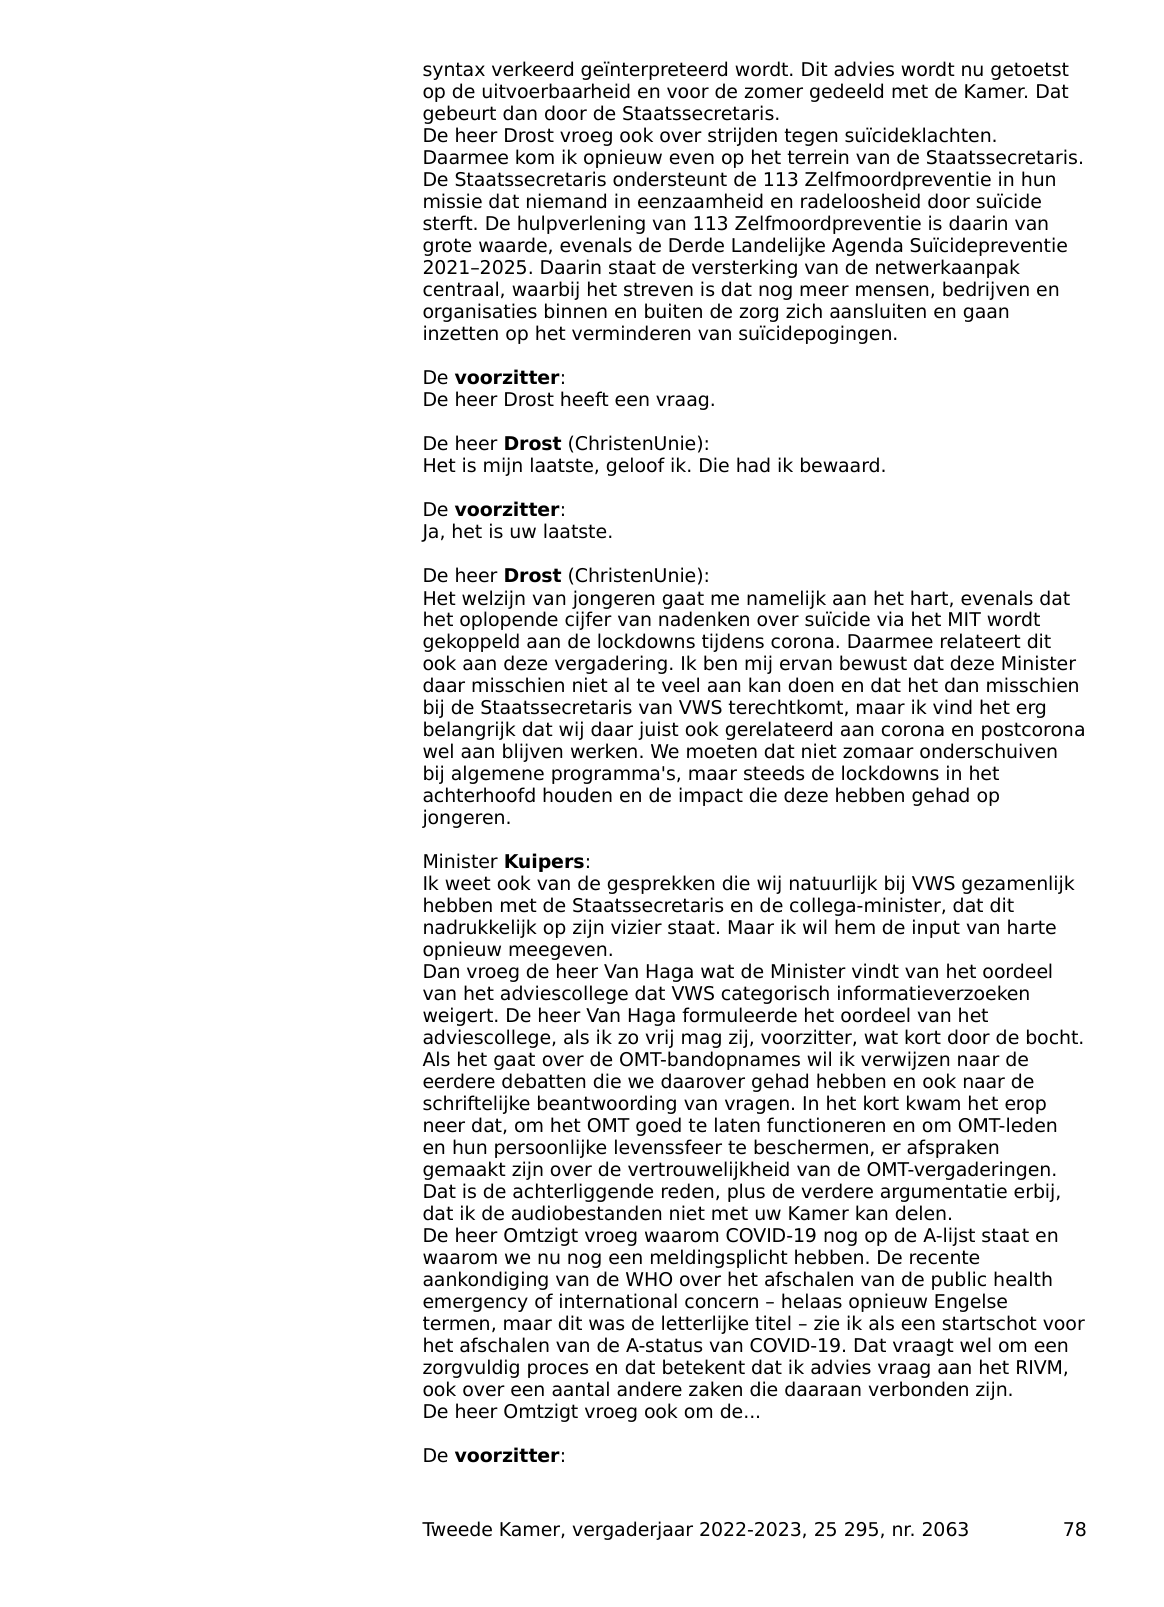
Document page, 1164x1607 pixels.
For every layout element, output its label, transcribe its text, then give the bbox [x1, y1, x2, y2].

text De heer Drost vroeg ook over strijden tegen suïcideklachten. Daarmee kom ik opnieuw even op het terrein van de Staatssecretaris. De Staatssecretaris ondersteunt de 113 Zelfmoordpreventie in hun missie dat niemand in eenzaamheid en radeloosheid door suïcide sterft. De hulpverlening van 113 Zelfmoordpreventie is daarin van grote waarde, evenals de Derde Landelijke Agenda Suïcidepreventie 2021–2025. Daarin staat de versterking van de netwerkaanpak centraal, waarbij het streven is dat nog meer mensen, bedrijven en organisaties binnen en buiten de zorg zich aansluiten en gaan inzetten op het verminderen van suïcidepogingen. [422, 125, 1087, 345]
text Het welzijn van jongeren gaat me namelijk aan het hart, evenals dat het oplopende cijfer van nadenken over suïcide via het MIT wordt gekoppeld aan de lockdowns tijdens corona. Daarmee relateert dit ook aan deze vergadering. Ik ben mij ervan bewust dat deze Minister daar misschien niet al te veel aan kan doen en dat het dan misschien bij de Staatssecretaris van VWS terechtkomt, maar ik vind het erg belangrijk dat wij daar juist ook gerelateerd aan corona en postcorona wel aan blijven werken. We moeten dat niet zomaar onderschuiven bij algemene programma's, maar steeds de lockdowns in het achterhoofd houden en de impact die deze hebben gehad op jongeren. [422, 587, 1087, 829]
text De heer Drost (ChristenUnie): [422, 433, 1087, 455]
text De voorzitter: [422, 1445, 1087, 1467]
text Het is mijn laatste, geloof ik. Die had ik bewaard. [422, 455, 1087, 477]
text De voorzitter: [422, 367, 1087, 389]
text De heer Omtzigt vroeg waarom COVID-19 nog op de A-lijst staat en waarom we nu nog een meldingsplicht hebben. De recente aankondiging van de WHO over het afschalen van de public health emergency of international concern – helaas opnieuw Engelse termen, maar dit was de letterlijke titel – zie ik als een startschot voor het afschalen van de A-status van COVID-19. Dat vraagt wel om een zorgvuldig proces en dat betekent dat ik advies vraag aan het RIVM, ook over een aantal andere zaken die daaraan verbonden zijn. [422, 1225, 1087, 1401]
text De voorzitter: [422, 499, 1087, 521]
text Ja, het is uw laatste. [422, 521, 1087, 543]
text De heer Drost heeft een vraag. [422, 389, 1087, 411]
text Ik weet ook van de gesprekken die wij natuurlijk bij VWS gezamenlijk hebben met de Staatssecretaris en de collega-minister, dat dit nadrukkelijk op zijn vizier staat. Maar ik wil hem de input van harte opnieuw meegeven. [422, 873, 1087, 961]
text Minister Kuipers: [422, 851, 1087, 873]
text De heer Omtzigt vroeg ook om de... [422, 1401, 1087, 1423]
text De heer Drost (ChristenUnie): [422, 565, 1087, 587]
text syntax verkeerd geïnterpreteerd wordt. Dit advies wordt nu getoetst op de uitvoerbaarheid en voor de zomer gedeeld met de Kamer. Dat gebeurt dan door de Staatssecretaris. [422, 59, 1087, 125]
text Dan vroeg de heer Van Haga wat de Minister vindt van het oordeel van het adviescollege dat VWS categorisch informatieverzoeken weigert. De heer Van Haga formuleerde het oordeel van het adviescollege, als ik zo vrij mag zij, voorzitter, wat kort door de bocht. Als het gaat over de OMT-bandopnames wil ik verwijzen naar de eerdere debatten die we daarover gehad hebben en ook naar de schriftelijke beantwoording van vragen. In het kort kwam het erop neer dat, om het OMT goed te laten functioneren en om OMT-leden en hun persoonlijke levenssfeer te beschermen, er afspraken gemaakt zijn over de vertrouwelijkheid van de OMT-vergaderingen. Dat is de achterliggende reden, plus de verdere argumentatie erbij, dat ik de audiobestanden niet met uw Kamer kan delen. [422, 961, 1087, 1225]
